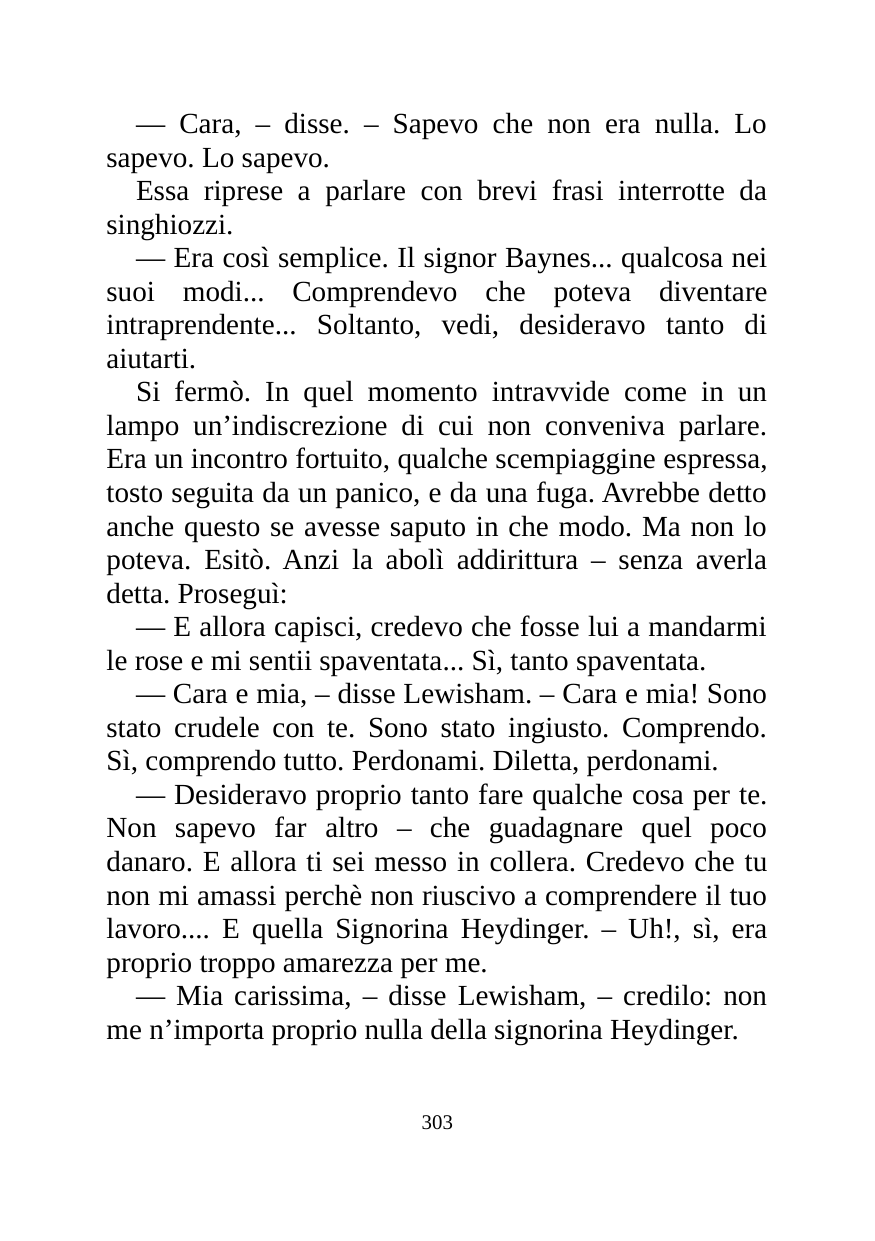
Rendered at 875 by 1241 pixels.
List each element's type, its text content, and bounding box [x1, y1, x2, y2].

text — Desideravo proprio tanto fare qualche cosa per te. Non sapevo far altro – che guadagnare quel poco danaro. E allora ti sei messo in collera. Credevo che tu non mi amassi perchè non riuscivo a comprendere il tuo lavoro.... E quella Signorina Heydinger. – Uh!, sì, era proprio troppo amarezza per me. [106, 777, 768, 978]
text Si fermò. In quel momento intravvide come in un lampo un’indiscrezione di cui non conveniva parlare. Era un incontro fortuito, qualche scempiaggine espressa, tosto seguita da un panico, e da una fuga. Avrebbe detto anche questo se avesse saputo in che modo. Ma non lo poteva. Esitò. Anzi la abolì addirittura – senza averla detta. Proseguì: [106, 374, 768, 609]
text — Era così semplice. Il signor Baynes... qualcosa nei suoi modi... Comprendevo che poteva diventare intraprendente... Soltanto, vedi, desideravo tanto di aiutarti. [106, 240, 768, 374]
text — Cara, – disse. – Sapevo che non era nulla. Lo sapevo. Lo sapevo. [106, 106, 768, 173]
text — Cara e mia, – disse Lewisham. – Cara e mia! Sono stato crudele con te. Sono stato ingiusto. Comprendo. Sì, comprendo tutto. Perdonami. Diletta, perdonami. [106, 676, 768, 777]
text — E allora capisci, credevo che fosse lui a mandarmi le rose e mi sentii spaventata... Sì, tanto spaventata. [106, 609, 768, 676]
text Essa riprese a parlare con brevi frasi interrotte da singhiozzi. [106, 173, 768, 240]
text — Mia carissima, – disse Lewisham, – credilo: non me n’importa proprio nulla della signorina Heydinger. [106, 978, 768, 1045]
